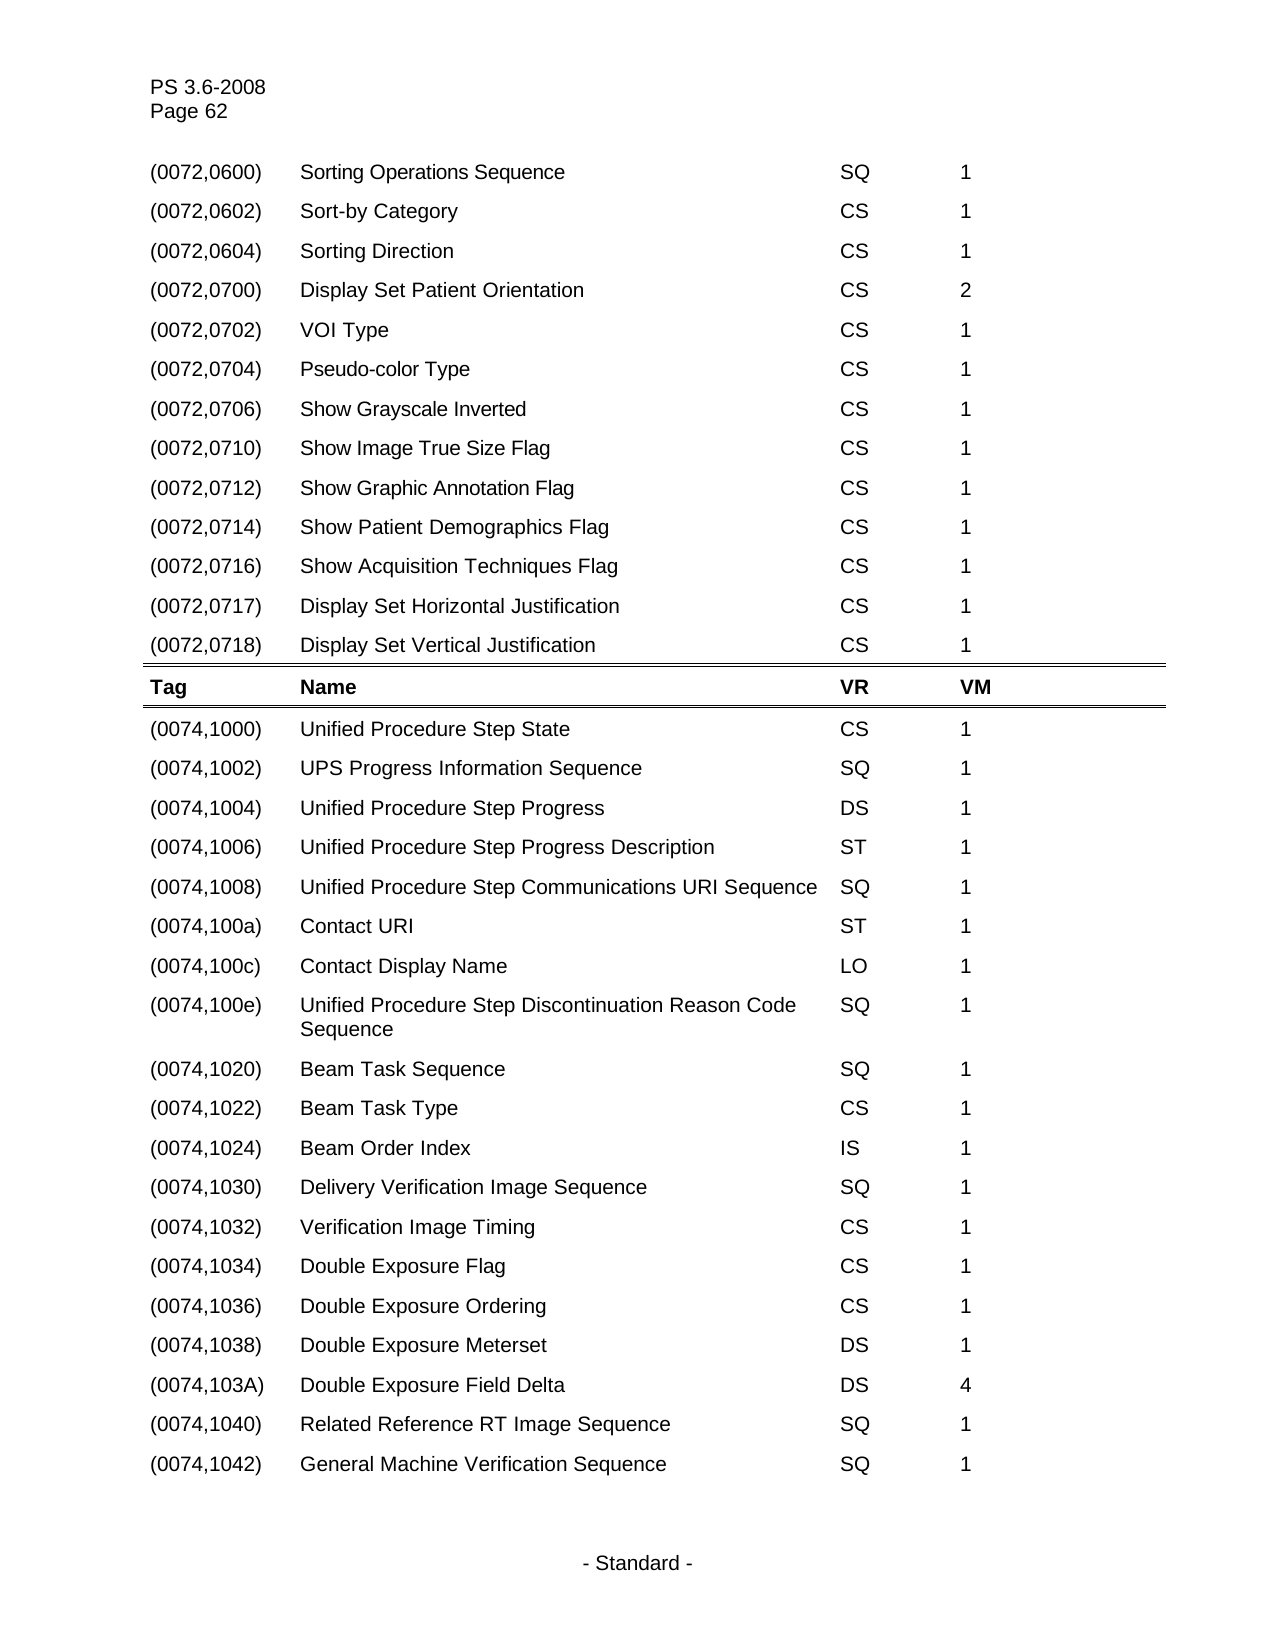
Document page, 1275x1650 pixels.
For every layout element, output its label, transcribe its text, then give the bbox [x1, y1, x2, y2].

table_cell 1 [953, 190, 1016, 229]
table_cell CS [833, 1245, 953, 1284]
table_cell (0072,0717) [143, 584, 293, 624]
table_cell (0072,0712) [143, 466, 293, 505]
table_cell [1016, 1205, 1166, 1244]
table_cell 1 [953, 545, 1016, 584]
table_cell CS [833, 545, 953, 584]
table_cell SQ [833, 865, 953, 905]
table_cell Display Set Horizontal Justification [293, 584, 833, 624]
table_cell CS [833, 1284, 953, 1323]
table_cell [1016, 1126, 1166, 1166]
table_cell CS [833, 584, 953, 624]
table_cell [1016, 747, 1166, 786]
table_cell 1 [953, 865, 1016, 905]
table_cell [1016, 387, 1166, 426]
table_cell 1 [953, 1166, 1016, 1205]
table_cell 1 [953, 1245, 1016, 1284]
table_cell CS [833, 348, 953, 387]
table_cell (0074,1032) [143, 1205, 293, 1244]
table_cell 1 [953, 150, 1016, 189]
table_cell Related Reference RT Image Sequence [293, 1403, 833, 1442]
table_cell [1016, 984, 1166, 1047]
table_cell (0074,1022) [143, 1087, 293, 1126]
table_cell LO [833, 944, 953, 984]
table_cell 1 [953, 1087, 1016, 1126]
table_cell 1 [953, 944, 1016, 984]
table_cell Beam Order Index [293, 1126, 833, 1166]
table_cell [1016, 708, 1166, 747]
table_cell Contact URI [293, 905, 833, 944]
table_cell (0074,1002) [143, 747, 293, 786]
table_cell [1016, 1087, 1166, 1126]
table_cell 1 [953, 1126, 1016, 1166]
table_cell [1016, 786, 1166, 826]
table_cell (0074,1008) [143, 865, 293, 905]
table_cell ST [833, 826, 953, 865]
table_cell 1 [953, 387, 1016, 426]
table_cell [1016, 505, 1166, 545]
table_cell CS [833, 190, 953, 229]
table_cell [1016, 348, 1166, 387]
table_cell CS [833, 426, 953, 466]
table_cell SQ [833, 1442, 953, 1481]
table_cell [1016, 624, 1166, 663]
table_cell [1016, 426, 1166, 466]
table_cell DS [833, 786, 953, 826]
table_cell (0074,100c) [143, 944, 293, 984]
table_cell (0074,1034) [143, 1245, 293, 1284]
table_cell 1 [953, 426, 1016, 466]
table_cell (0072,0716) [143, 545, 293, 584]
table_cell Contact Display Name [293, 944, 833, 984]
table_cell [1016, 269, 1166, 308]
table_cell Show Patient Demographics Flag [293, 505, 833, 545]
table_cell (0074,1020) [143, 1047, 293, 1087]
table_cell CS [833, 708, 953, 747]
table_cell [1016, 1442, 1166, 1481]
table_cell SQ [833, 1166, 953, 1205]
table_cell 1 [953, 308, 1016, 347]
table_cell 1 [953, 984, 1016, 1047]
table_cell 1 [953, 624, 1016, 663]
table_cell Delivery Verification Image Sequence [293, 1166, 833, 1205]
table_cell Show Grayscale Inverted [293, 387, 833, 426]
table_cell (0074,100e) [143, 984, 293, 1047]
table_cell Double Exposure Field Delta [293, 1363, 833, 1402]
table_cell (0072,0700) [143, 269, 293, 308]
table_cell Unified Procedure Step State [293, 708, 833, 747]
table_cell Pseudo-color Type [293, 348, 833, 387]
table_cell [1016, 1403, 1166, 1442]
table_cell UPS Progress Information Sequence [293, 747, 833, 786]
table_cell (0074,100a) [143, 905, 293, 944]
table_cell DS [833, 1324, 953, 1363]
table_cell CS [833, 505, 953, 545]
table_cell [1016, 545, 1166, 584]
table_cell 1 [953, 466, 1016, 505]
table_cell 1 [953, 1324, 1016, 1363]
table_cell (0074,103A) [143, 1363, 293, 1402]
table_cell 1 [953, 1442, 1016, 1481]
table_cell [1016, 1284, 1166, 1323]
table_cell 1 [953, 1205, 1016, 1244]
table_cell (0072,0706) [143, 387, 293, 426]
table_cell 4 [953, 1363, 1016, 1402]
table_cell 1 [953, 348, 1016, 387]
table_cell (0074,1000) [143, 708, 293, 747]
table_cell Unified Procedure Step Discontinuation Reason Code Sequence [293, 984, 833, 1047]
table_cell (0072,0602) [143, 190, 293, 229]
table_cell Display Set Patient Orientation [293, 269, 833, 308]
table_cell CS [833, 308, 953, 347]
table_cell (0072,0600) [143, 150, 293, 189]
table_cell CS [833, 229, 953, 268]
table_cell [1016, 308, 1166, 347]
table_cell Sort-by Category [293, 190, 833, 229]
table_cell VR [833, 667, 953, 705]
table_cell (0072,0714) [143, 505, 293, 545]
table_cell 1 [953, 584, 1016, 624]
table_cell IS [833, 1126, 953, 1166]
table_cell CS [833, 466, 953, 505]
table_cell [1016, 865, 1166, 905]
table_cell (0074,1030) [143, 1166, 293, 1205]
table_cell 1 [953, 1403, 1016, 1442]
table_cell Unified Procedure Step Progress [293, 786, 833, 826]
table_cell [1016, 944, 1166, 984]
table_cell Name [293, 667, 833, 705]
table_cell 1 [953, 905, 1016, 944]
table_cell VOI Type [293, 308, 833, 347]
table_cell [1016, 190, 1166, 229]
table_cell 2 [953, 269, 1016, 308]
table_cell 1 [953, 505, 1016, 545]
table_cell Show Image True Size Flag [293, 426, 833, 466]
table_cell [1016, 1047, 1166, 1087]
table_cell 1 [953, 826, 1016, 865]
table_cell Show Graphic Annotation Flag [293, 466, 833, 505]
table_cell SQ [833, 150, 953, 189]
table_cell Double Exposure Flag [293, 1245, 833, 1284]
table_cell Sorting Direction [293, 229, 833, 268]
table_cell 1 [953, 1284, 1016, 1323]
table_cell [1016, 466, 1166, 505]
table_cell 1 [953, 1047, 1016, 1087]
table_cell Unified Procedure Step Progress Description [293, 826, 833, 865]
table_cell 1 [953, 786, 1016, 826]
table_cell General Machine Verification Sequence [293, 1442, 833, 1481]
table_cell (0072,0710) [143, 426, 293, 466]
table_cell (0074,1038) [143, 1324, 293, 1363]
table_cell Double Exposure Meterset [293, 1324, 833, 1363]
table_cell (0072,0702) [143, 308, 293, 347]
table_cell [1016, 905, 1166, 944]
table_cell [1016, 229, 1166, 268]
table_cell [1016, 150, 1166, 189]
table_cell (0074,1024) [143, 1126, 293, 1166]
table_cell (0074,1004) [143, 786, 293, 826]
table_cell [1016, 584, 1166, 624]
table_cell Sorting Operations Sequence [293, 150, 833, 189]
table_cell ST [833, 905, 953, 944]
table_cell Double Exposure Ordering [293, 1284, 833, 1323]
table_cell Verification Image Timing [293, 1205, 833, 1244]
table_cell [1016, 1245, 1166, 1284]
table_cell SQ [833, 1403, 953, 1442]
table_cell 1 [953, 229, 1016, 268]
table_cell DS [833, 1363, 953, 1402]
table_cell Beam Task Type [293, 1087, 833, 1126]
table_cell (0074,1006) [143, 826, 293, 865]
table_cell [1016, 826, 1166, 865]
table_cell Display Set Vertical Justification [293, 624, 833, 663]
table_cell Show Acquisition Techniques Flag [293, 545, 833, 584]
table_cell (0074,1040) [143, 1403, 293, 1442]
table_cell (0072,0718) [143, 624, 293, 663]
table_cell Tag [143, 667, 293, 705]
table_cell SQ [833, 1047, 953, 1087]
table_cell Unified Procedure Step Communications URI Sequence [293, 865, 833, 905]
table_cell CS [833, 1205, 953, 1244]
table_cell [1016, 1324, 1166, 1363]
table_cell SQ [833, 984, 953, 1047]
table_cell [1016, 1166, 1166, 1205]
table_cell VM [953, 667, 1016, 705]
table_cell (0074,1042) [143, 1442, 293, 1481]
table_cell (0072,0704) [143, 348, 293, 387]
table_cell CS [833, 1087, 953, 1126]
table_cell [1016, 1363, 1166, 1402]
table_cell 1 [953, 708, 1016, 747]
table_cell (0074,1036) [143, 1284, 293, 1323]
table_cell (0072,0604) [143, 229, 293, 268]
table_cell CS [833, 387, 953, 426]
table_cell CS [833, 269, 953, 308]
table_cell 1 [953, 747, 1016, 786]
table_cell SQ [833, 747, 953, 786]
table_cell Beam Task Sequence [293, 1047, 833, 1087]
table_cell [1016, 667, 1166, 705]
table_cell CS [833, 624, 953, 663]
